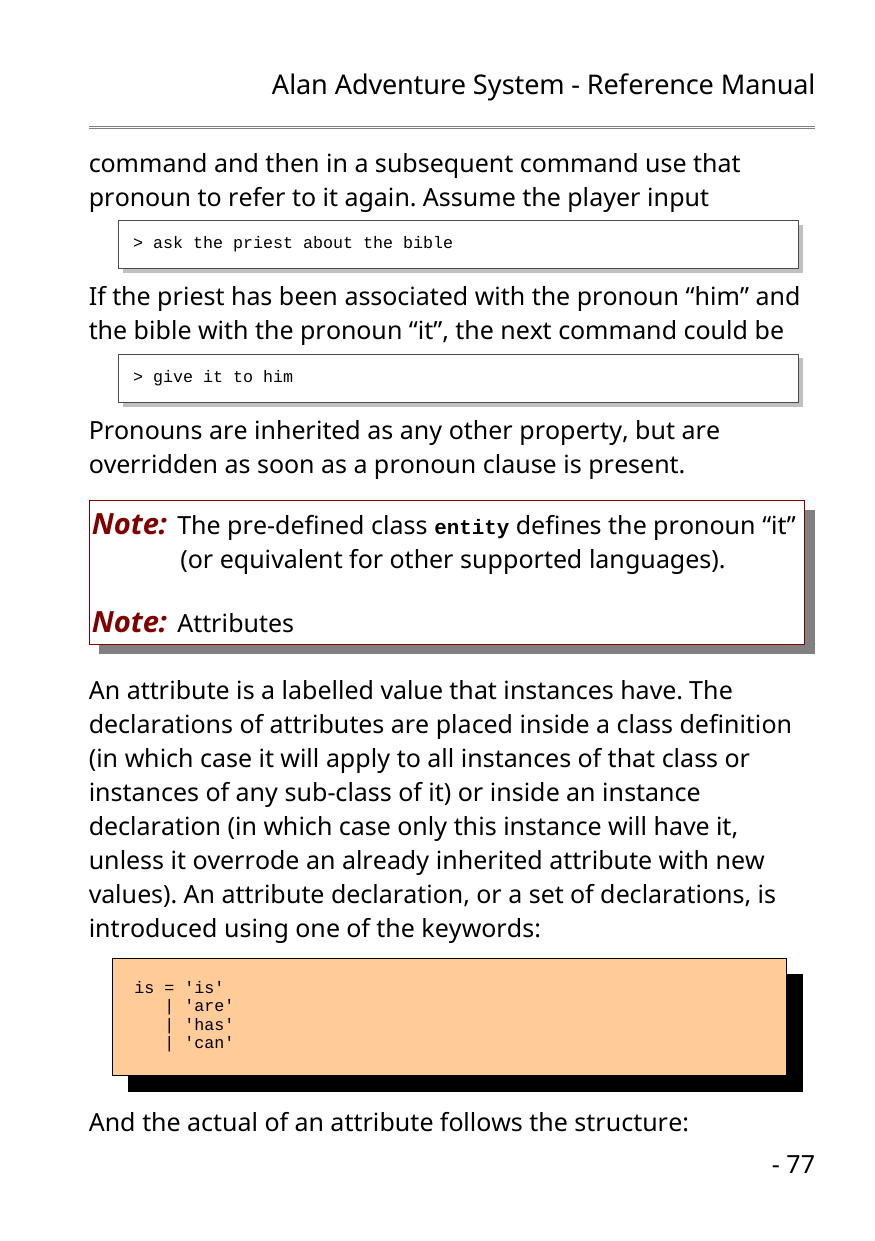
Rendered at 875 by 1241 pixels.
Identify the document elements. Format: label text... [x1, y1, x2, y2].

text An attribute is a labelled value that instances have. The declarations of attributes are placed inside a class definition (in which case it will apply to all instances of that class or instances of any sub-class of it) or inside an instance declaration (in which case only this instance will have it, unless it overrode an already inherited attribute with new values). An attribute declaration, or a set of declarations, is introduced using one of the keywords: [88, 673, 815, 945]
text command and then in a subsequent command use that pronoun to refer to it again. Assume the player input [88, 146, 815, 213]
text > give it to him [119, 355, 798, 402]
text Pronouns are inherited as any other property, but are overridden as soon as a pronoun clause is present. [88, 413, 815, 481]
text And the actual of an attribute follows the structure: [88, 1104, 815, 1138]
list The pre-defined class entity defines the pronoun “it” (or equivalent for other supported languages). [90, 501, 804, 576]
text If the priest has been associated with the pronoun “him” and the bible with the pronoun “it”, the next command could be [88, 279, 815, 347]
text > ask the priest about the bible [119, 221, 798, 268]
text is = 'is' | 'are' | 'has' | 'can' [113, 959, 786, 1075]
